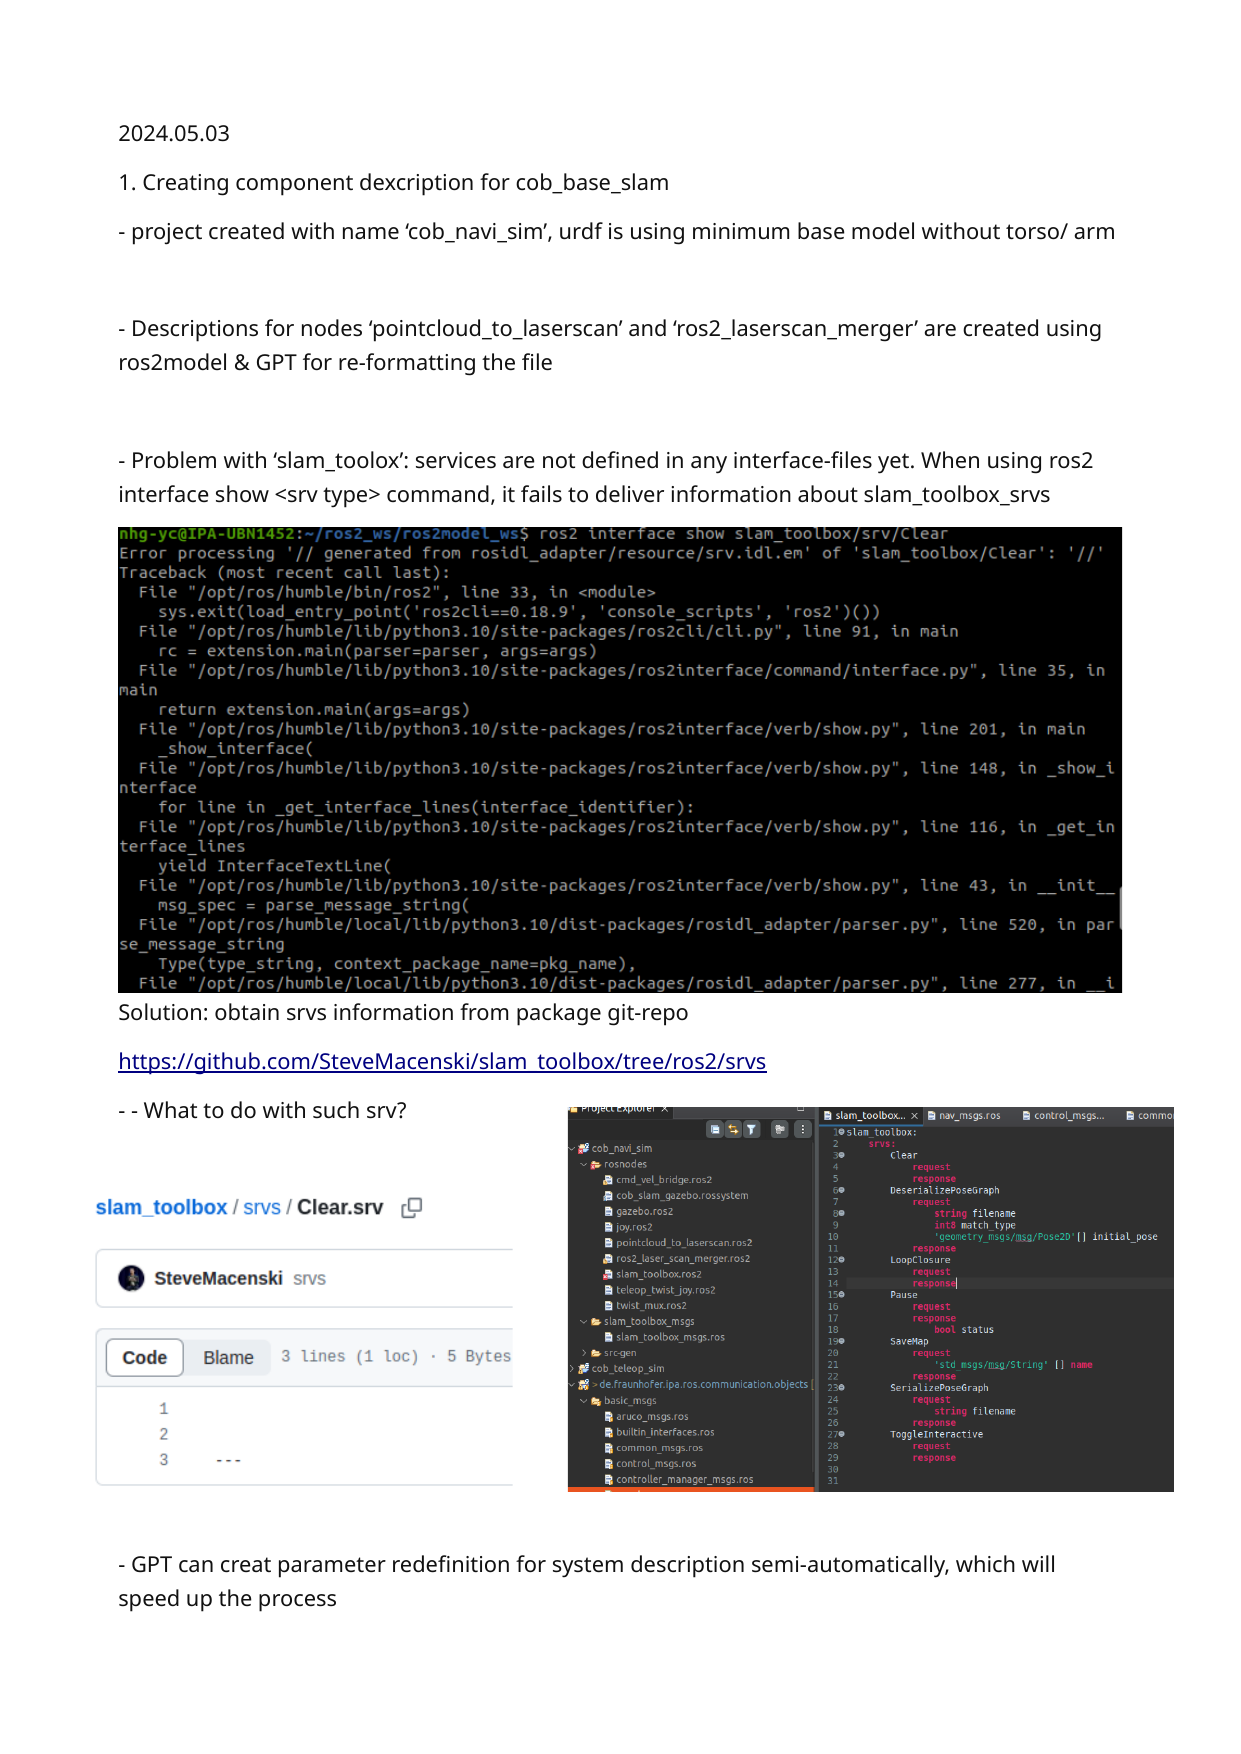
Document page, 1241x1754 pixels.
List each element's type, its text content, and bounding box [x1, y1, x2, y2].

text - project created with name ‘cob_navi_sim’, urdf is using minimum base model without torso/ arm [118, 216, 1122, 245]
text - Problem with ‘slam_toolox’: services are not defined in any interface-files yet. When using ros2 interface show <srv type> command, it fails to deliver information about slam_toolbox_srvs [118, 445, 1122, 509]
picture [79, 1185, 513, 1496]
text - Descriptions for nodes ‘pointcloud_to_laserscan’ and ‘ros2_laserscan_merger’ are created using ros2model & GPT for re-formatting the file [118, 313, 1122, 377]
picture [567, 1107, 1174, 1492]
text Solution: obtain srvs information from package git-repo [118, 993, 1122, 1027]
text 1. Creating component dexcription for cob_base_slam [118, 167, 1122, 197]
text - GPT can creat parameter redefinition for system description semi-automatically, which will speed up the process [118, 1549, 1122, 1613]
picture [118, 527, 1123, 993]
text 2024.05.03 [118, 118, 1122, 148]
text https://github.com/SteveMacenski/slam_toolbox/tree/ros2/srvs [118, 1046, 1122, 1076]
text - - What to do with such srv? [118, 1095, 1122, 1124]
